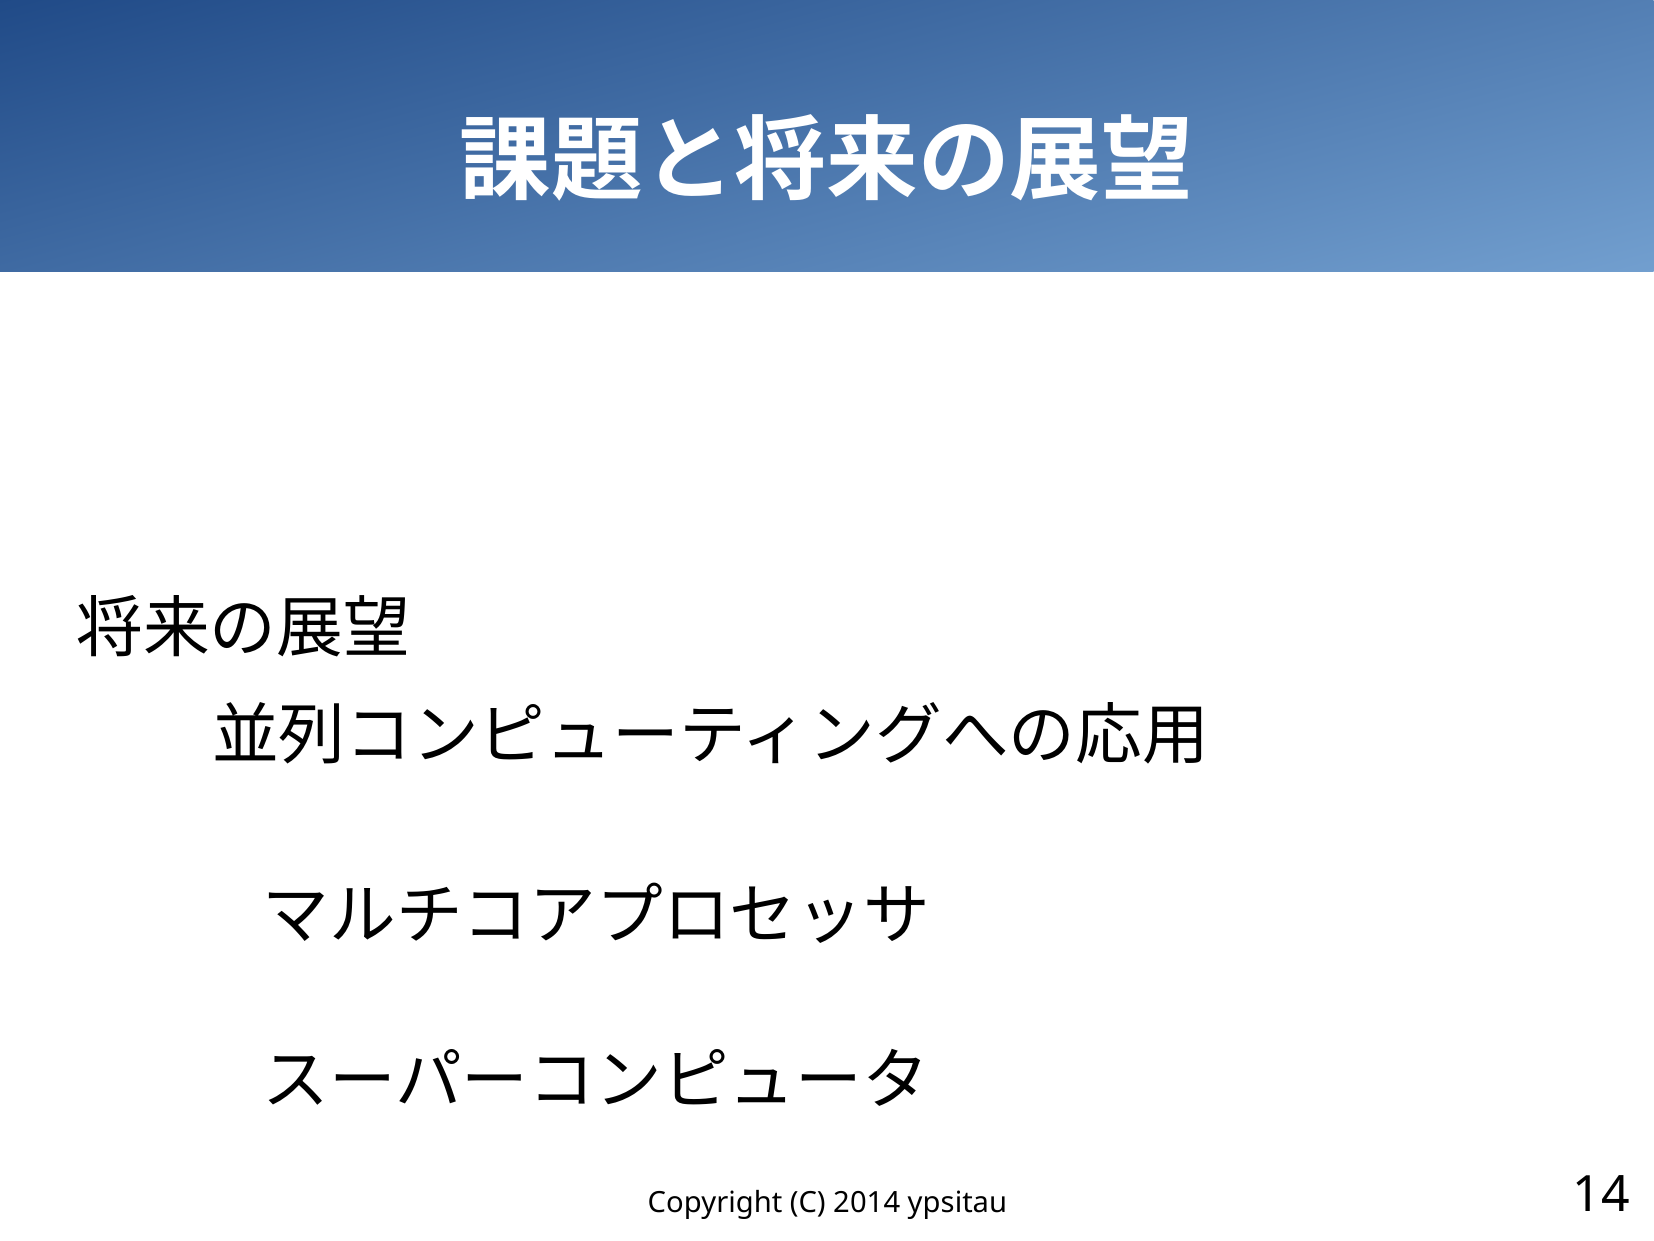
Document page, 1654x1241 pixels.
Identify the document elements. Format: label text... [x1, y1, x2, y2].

text_box マルチコアプロセッサ [248, 853, 946, 969]
text_box 将来の展望 [61, 566, 426, 682]
text_box 並列コンピューティングへの応用 [197, 673, 1229, 789]
title 課題と将来の展望 [82, 49, 1571, 257]
text_box スーパーコンピュータ [247, 1019, 945, 1134]
